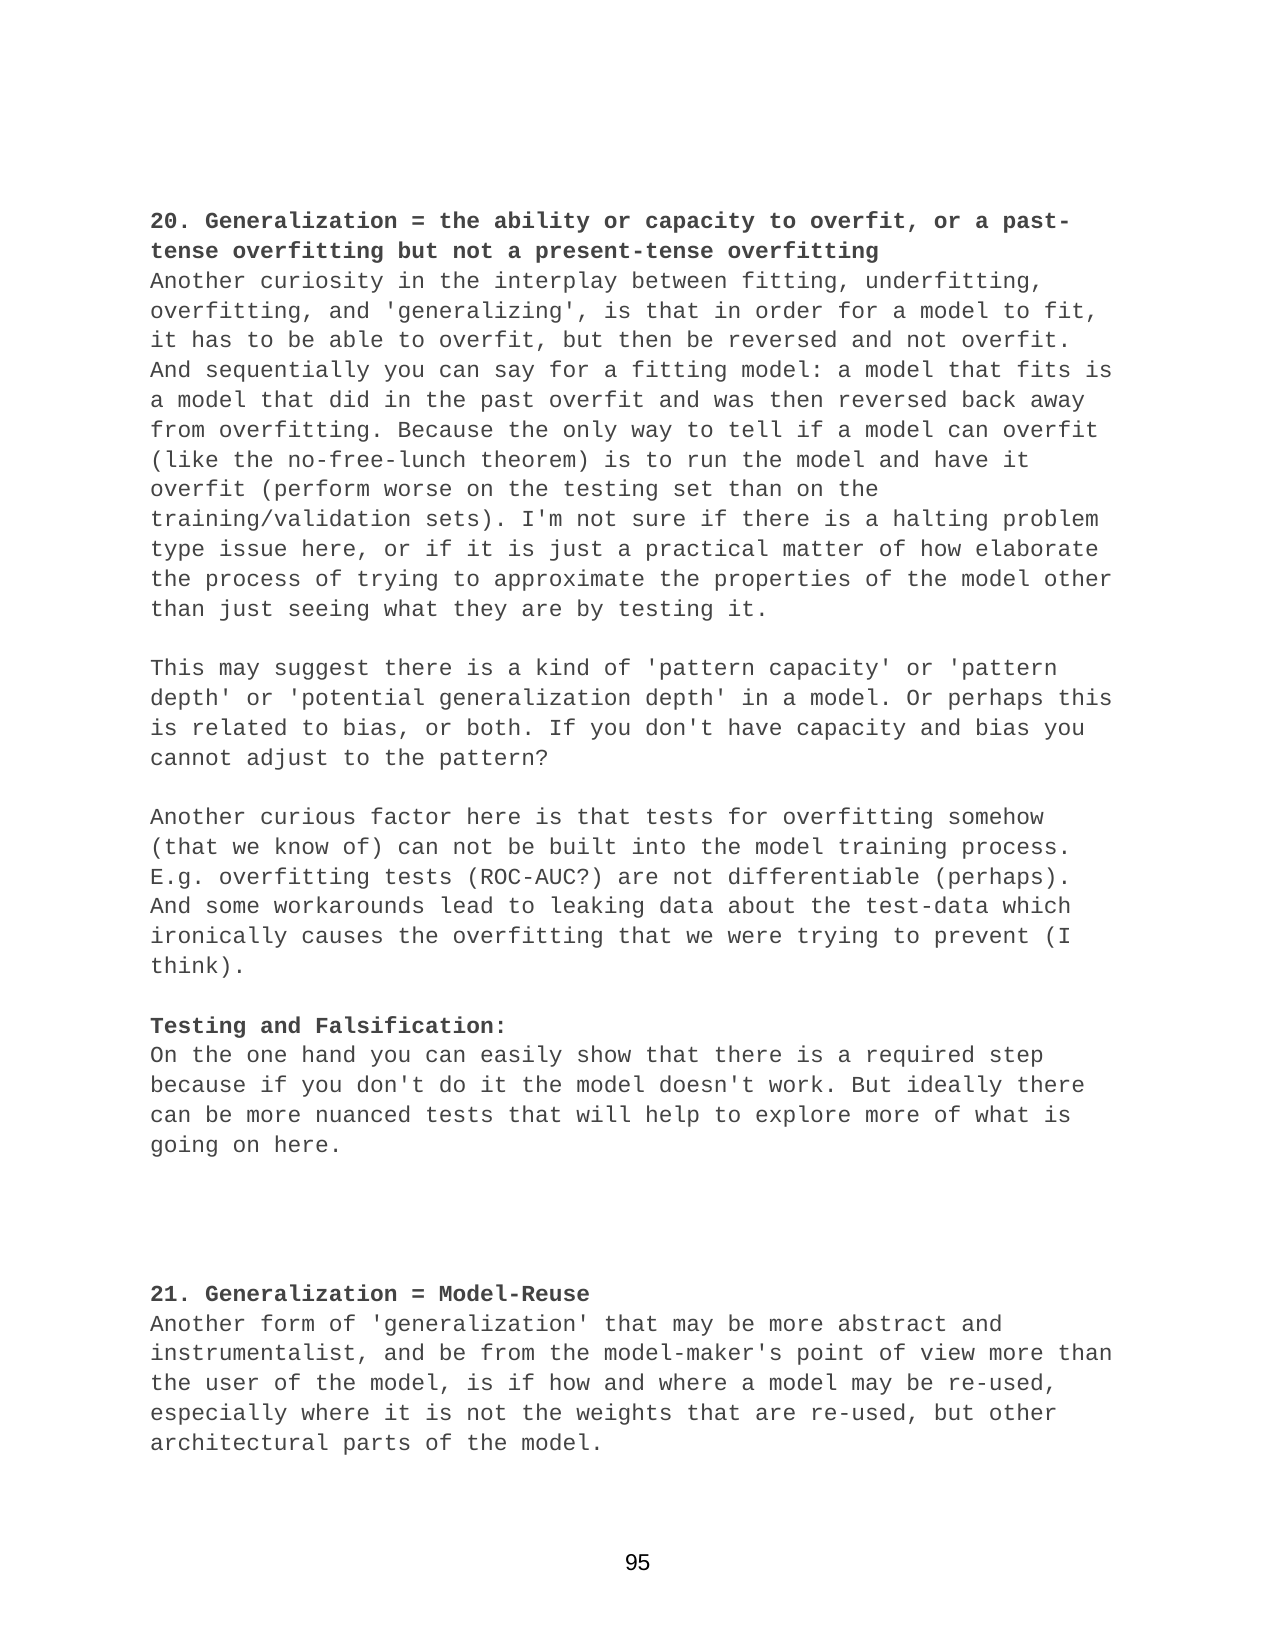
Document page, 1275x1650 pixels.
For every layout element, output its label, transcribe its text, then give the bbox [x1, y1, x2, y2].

text 20. Generalization = the ability or capacity to overfit, or a past-tense overfitting but not a present-tense overfitting [150, 209, 1125, 265]
text Another curiosity in the interplay between fitting, underfitting, overfitting, and 'generalizing', is that in order for a model to fit, it has to be able to overfit, but then be reversed and not overfit. And sequentially you can say for a fitting model: a model that fits is a model that did in the past overfit and was then reversed back away from overfitting. Because the only way to tell if a model can overfit (like the no-free-lunch theorem) is to run the model and have it overfit (perform worse on the testing set than on the training/validation sets). I'm not sure if there is a halting problem type issue here, or if it is just a practical matter of how elaborate the process of trying to approximate the properties of the model other than just seeing what they are by testing it. [150, 269, 1125, 623]
text Testing and Falsification: [150, 1014, 1125, 1040]
text This may suggest there is a kind of 'pattern capacity' or 'pattern depth' or 'potential generalization depth' in a model. Or perhaps this is related to bias, or both. If you don't have capacity and bias you cannot adjust to the pattern? [150, 656, 1125, 772]
text Another curious factor here is that tests for overfitting somehow (that we know of) can not be built into the model training process. E.g. overfitting tests (ROC-AUC?) are not differentiable (perhaps). And some workarounds lead to leaking data about the test-data which ironically causes the overfitting that we were trying to prevent (I think). [150, 805, 1125, 980]
text Another form of 'generalization' that may be more abstract and instrumentalist, and be from the model-maker's point of view more than the user of the model, is if how and where a model may be re-used, especially where it is not the weights that are re-used, but other architectural parts of the model. [150, 1312, 1125, 1457]
text On the one hand you can easily show that there is a required step because if you don't do it the model doesn't work. But ideally there can be more nuanced tests that will help to explore more of what is going on here. [150, 1044, 1125, 1159]
text 21. Generalization = Model-Reuse [150, 1282, 1125, 1308]
